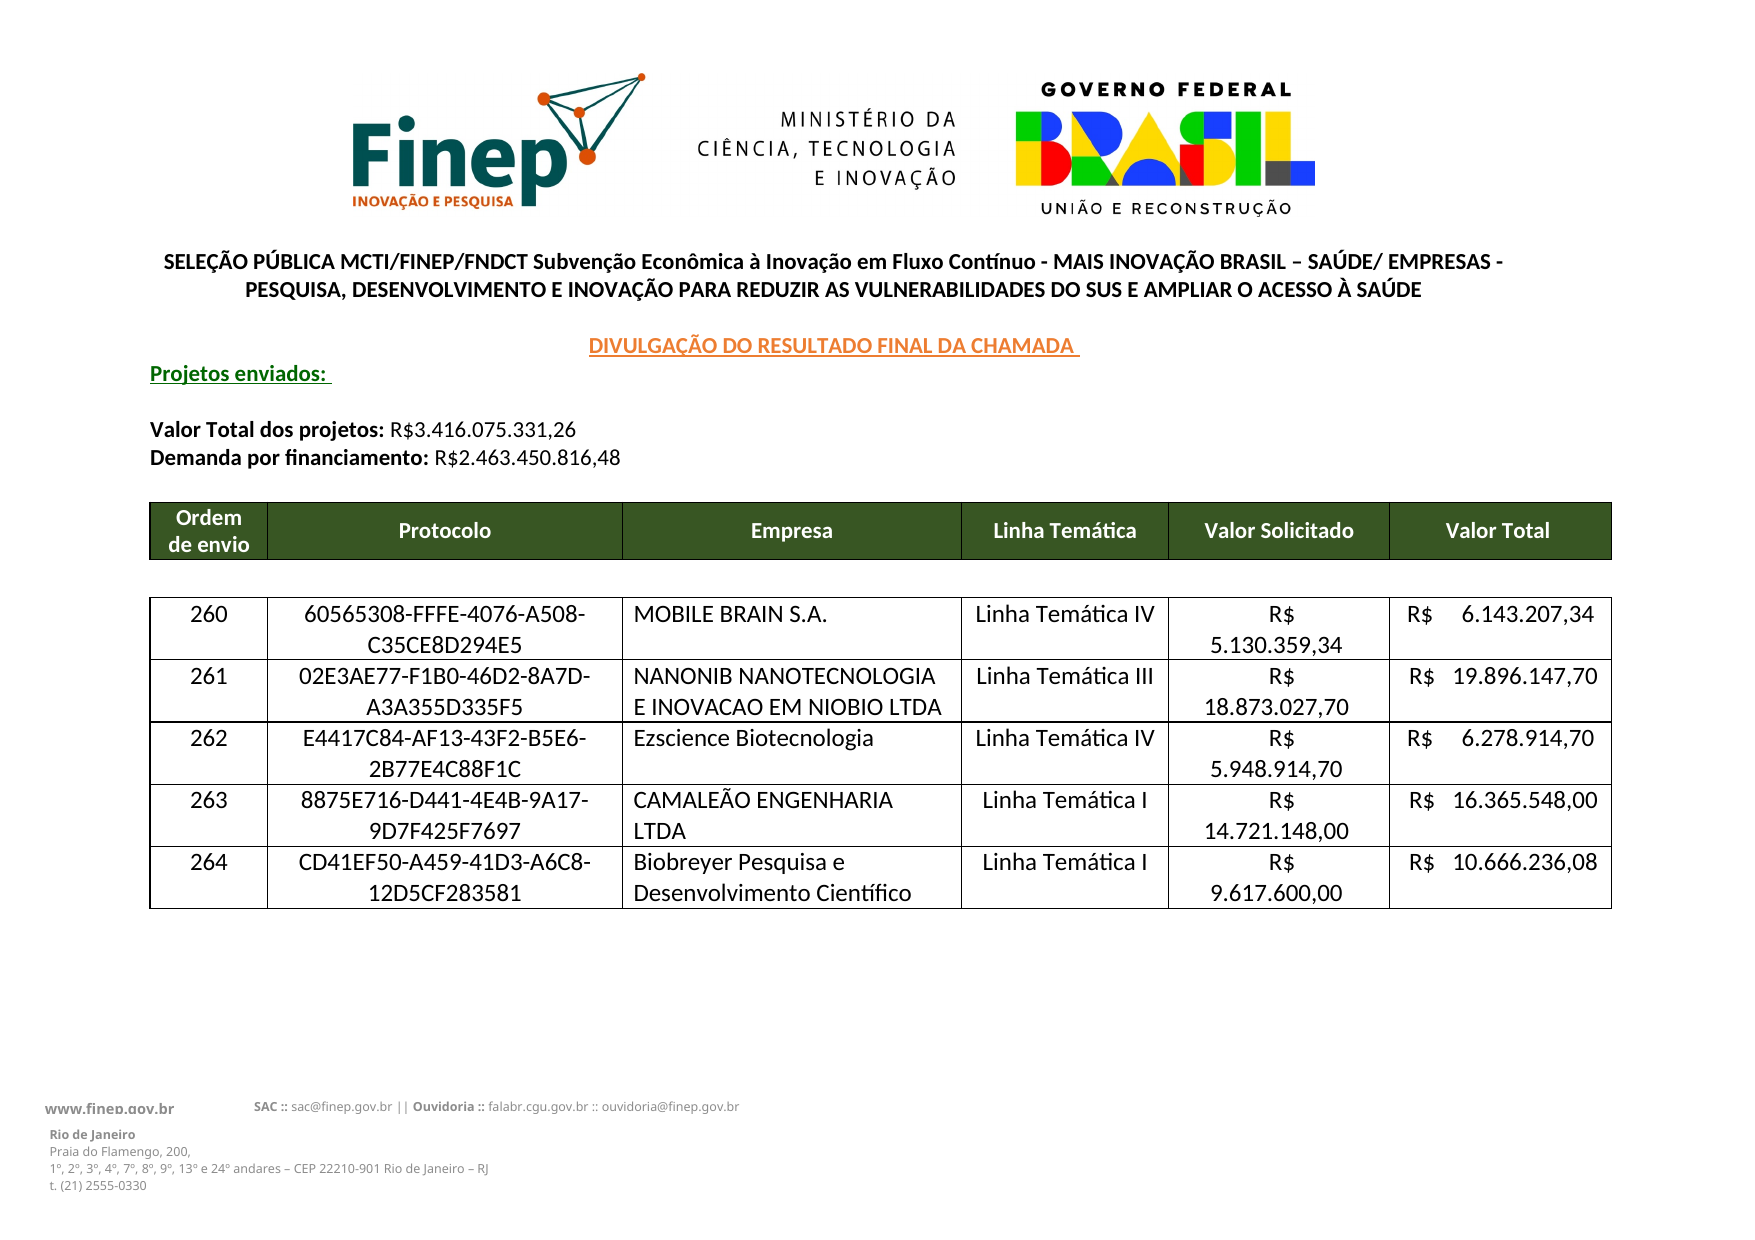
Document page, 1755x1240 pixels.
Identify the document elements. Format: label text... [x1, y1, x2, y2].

table_cell Linha Temática III [962, 660, 1168, 721]
table_cell CD41EF50-A459-41D3-A6C8-12D5CF283581 [268, 847, 622, 908]
table_cell Ezscience Biotecnologia [623, 723, 961, 783]
table_cell R$ 18.873.027,70 [1169, 660, 1389, 721]
table_cell MOBILE BRAIN S.A. [623, 598, 961, 659]
table_cell R$ 6.278.914,70 [1390, 723, 1611, 783]
table_cell E4417C84-AF13-43F2-B5E6-2B77E4C88F1C [268, 723, 622, 783]
table_cell 8875E716-D441-4E4B-9A17-9D7F425F7697 [268, 785, 622, 846]
table_cell Linha Temática IV [962, 598, 1168, 659]
table_cell R$ 16.365.548,00 [1390, 785, 1611, 846]
table_cell R$ 19.896.147,70 [1390, 660, 1611, 721]
table_cell R$ 5.130.359,34 [1169, 598, 1389, 659]
table_cell 260 [151, 598, 267, 659]
table_cell R$ 5.948.914,70 [1169, 723, 1389, 783]
table_cell Linha Temática I [962, 847, 1168, 908]
table_cell 262 [151, 723, 267, 783]
table_cell 261 [151, 660, 267, 721]
table_cell 60565308-FFFE-4076-A508-C35CE8D294E5 [268, 598, 622, 659]
table_cell NANONIB NANOTECNOLOGIA E INOVACAO EM NIOBIO LTDA [623, 660, 961, 721]
table_cell R$ 14.721.148,00 [1169, 785, 1389, 846]
table_cell 02E3AE77-F1B0-46D2-8A7D-A3A355D335F5 [268, 660, 622, 721]
table_cell Linha Temática I [962, 785, 1168, 846]
table_cell R$ 10.666.236,08 [1390, 847, 1611, 908]
table_cell Biobreyer Pesquisa e Desenvolvimento Científico [623, 847, 961, 908]
table_cell CAMALEÃO ENGENHARIA LTDA [623, 785, 961, 846]
table_cell 263 [151, 785, 267, 846]
table_cell Linha Temática IV [962, 723, 1168, 783]
table_cell R$ 9.617.600,00 [1169, 847, 1389, 908]
table_cell 264 [151, 847, 267, 908]
table_cell R$ 6.143.207,34 [1390, 598, 1611, 659]
